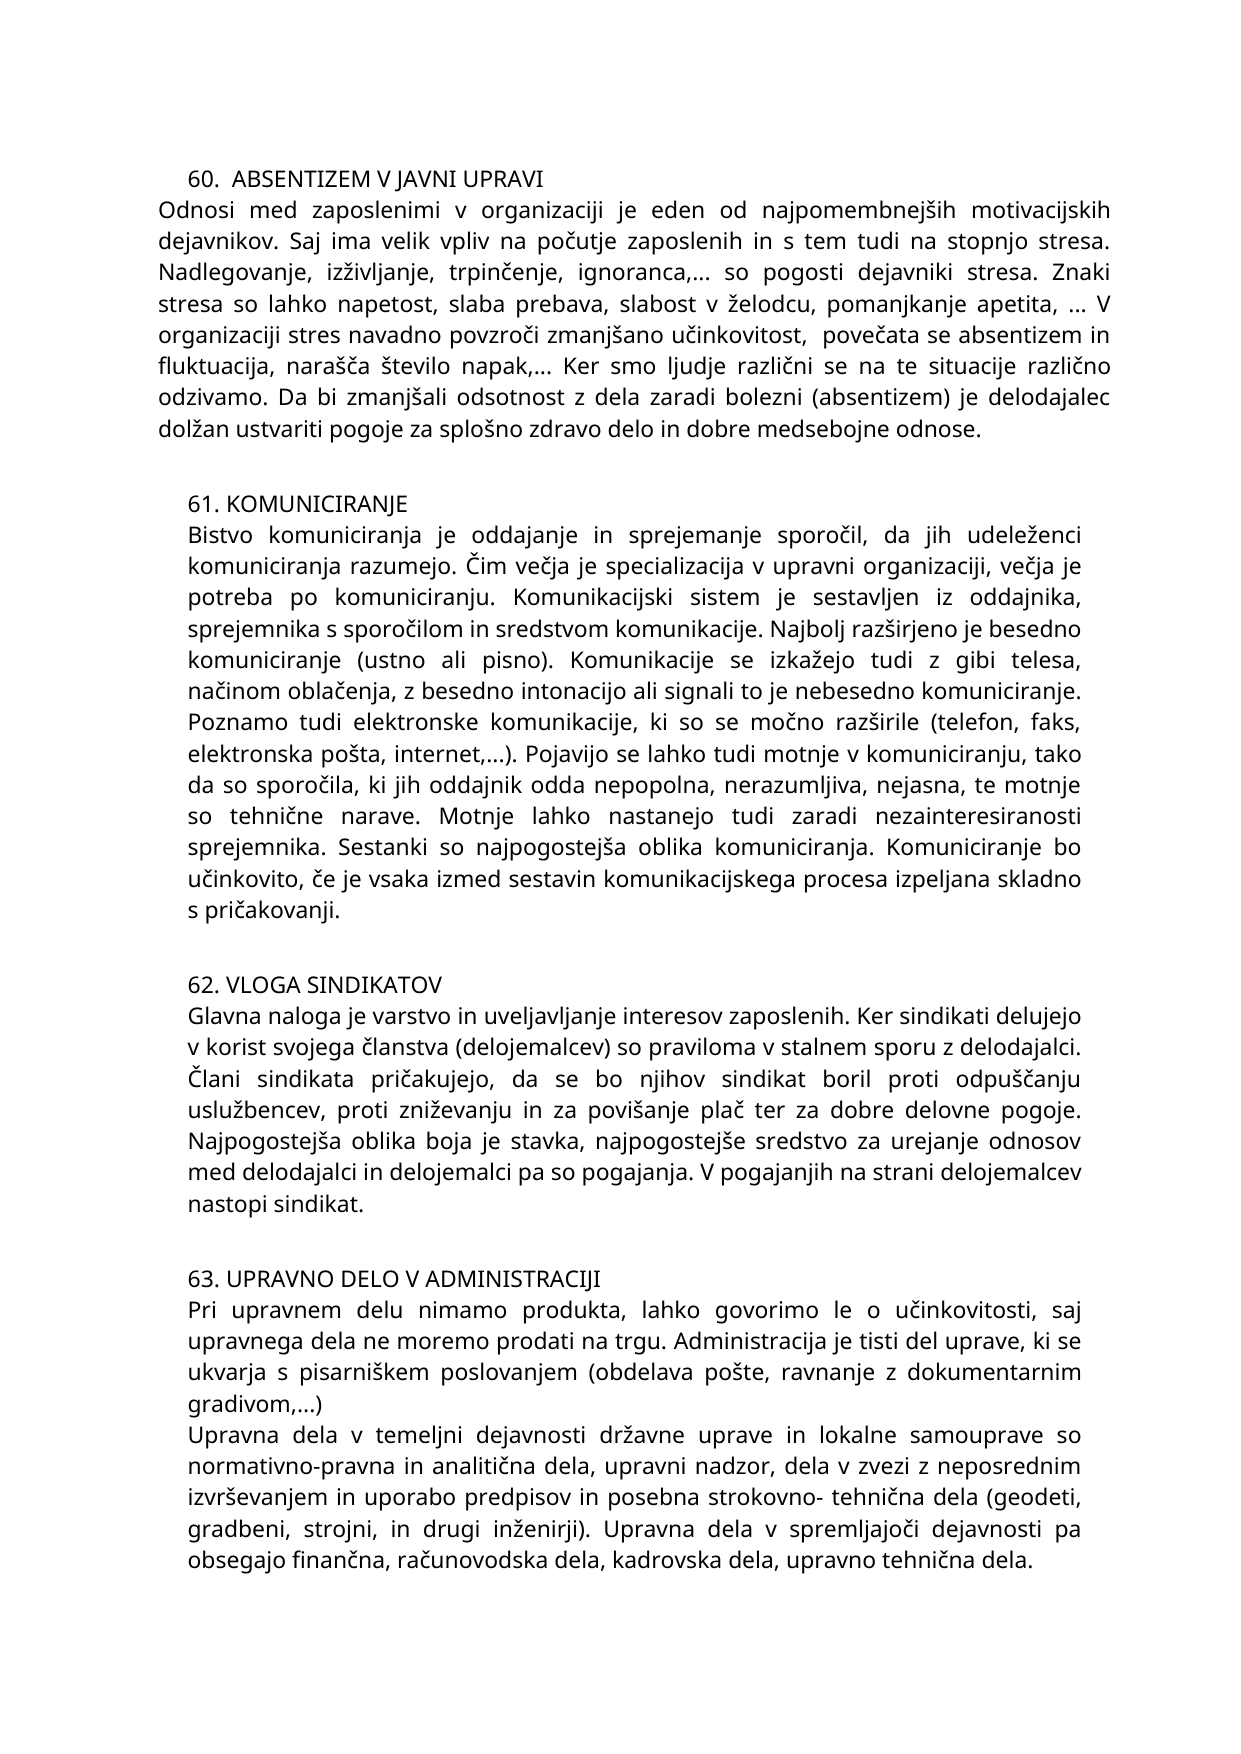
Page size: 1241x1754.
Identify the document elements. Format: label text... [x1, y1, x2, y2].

text Upravna dela v temeljni dejavnosti državne uprave in lokalne samouprave so normativno-pravna in analitična dela, upravni nadzor, dela v zvezi z neposrednim izvrševanjem in uporabo predpisov in posebna strokovno- tehnična dela (geodeti, gradbeni, strojni, in drugi inženirji). Upravna dela v spremljajoči dejavnosti pa obsegajo finančna, računovodska dela, kadrovska dela, upravno tehnična dela. [187, 1419, 1082, 1575]
text Odnosi med zaposlenimi v organizaciji je eden od najpomembnejših motivacijskih dejavnikov. Saj ima velik vpliv na počutje zaposlenih in s tem tudi na stopnjo stresa. Nadlegovanje, izživljanje, trpinčenje, ignoranca,... so pogosti dejavniki stresa. Znaki stresa so lahko napetost, slaba prebava, slabost v želodcu, pomanjkanje apetita, ... V organizaciji stres navadno povzroči zmanjšano učinkovitost, povečata se absentizem in fluktuacija, narašča število napak,... Ker smo ljudje različni se na te situacije različno odzivamo. Da bi zmanjšali odsotnost z dela zaradi bolezni (absentizem) je delodajalec dolžan ustvariti pogoje za splošno zdravo delo in dobre medsebojne odnose. [158, 194, 1112, 444]
text Glavna naloga je varstvo in uveljavljanje interesov zaposlenih. Ker sindikati delujejo v korist svojega članstva (delojemalcev) so praviloma v stalnem sporu z delodajalci. Člani sindikata pričakujejo, da se bo njihov sindikat boril proti odpuščanju uslužbencev, proti zniževanju in za povišanje plač ter za dobre delovne pogoje. Najpogostejša oblika boja je stavka, najpogostejše sredstvo za urejanje odnosov med delodajalci in delojemalci pa so pogajanja. V pogajanjih na strani delojemalcev nastopi sindikat. [187, 1000, 1082, 1219]
subtitle 62. VLOGA SINDIKATOV [187, 969, 1082, 1000]
text Pri upravnem delu nimamo produkta, lahko govorimo le o učinkovitosti, saj upravnega dela ne moremo prodati na trgu. Administracija je tisti del uprave, ki se ukvarja s pisarniškem poslovanjem (obdelava pošte, ravnanje z dokumentarnim gradivom,...) [187, 1294, 1082, 1419]
subtitle 60. ABSENTIZEM V JAVNI UPRAVI [187, 162, 1053, 194]
text Bistvo komuniciranja je oddajanje in sprejemanje sporočil, da jih udeleženci komuniciranja razumejo. Čim večja je specializacija v upravni organizaciji, večja je potreba po komuniciranju. Komunikacijski sistem je sestavljen iz oddajnika, sprejemnika s sporočilom in sredstvom komunikacije. Najbolj razširjeno je besedno komuniciranje (ustno ali pisno). Komunikacije se izkažejo tudi z gibi telesa, načinom oblačenja, z besedno intonacijo ali signali to je nebesedno komuniciranje. Poznamo tudi elektronske komunikacije, ki so se močno razširile (telefon, faks, elektronska pošta, internet,...). Pojavijo se lahko tudi motnje v komuniciranju, tako da so sporočila, ki jih oddajnik odda nepopolna, nerazumljiva, nejasna, te motnje so tehnične narave. Motnje lahko nastanejo tudi zaradi nezainteresiranosti sprejemnika. Sestanki so najpogostejša oblika komuniciranja. Komuniciranje bo učinkovito, če je vsaka izmed sestavin komunikacijskega procesa izpeljana skladno s pričakovanji. [187, 519, 1082, 925]
subtitle 63. UPRAVNO DELO V ADMINISTRACIJI [187, 1262, 1082, 1294]
subtitle 61. KOMUNICIRANJE [187, 487, 1082, 519]
